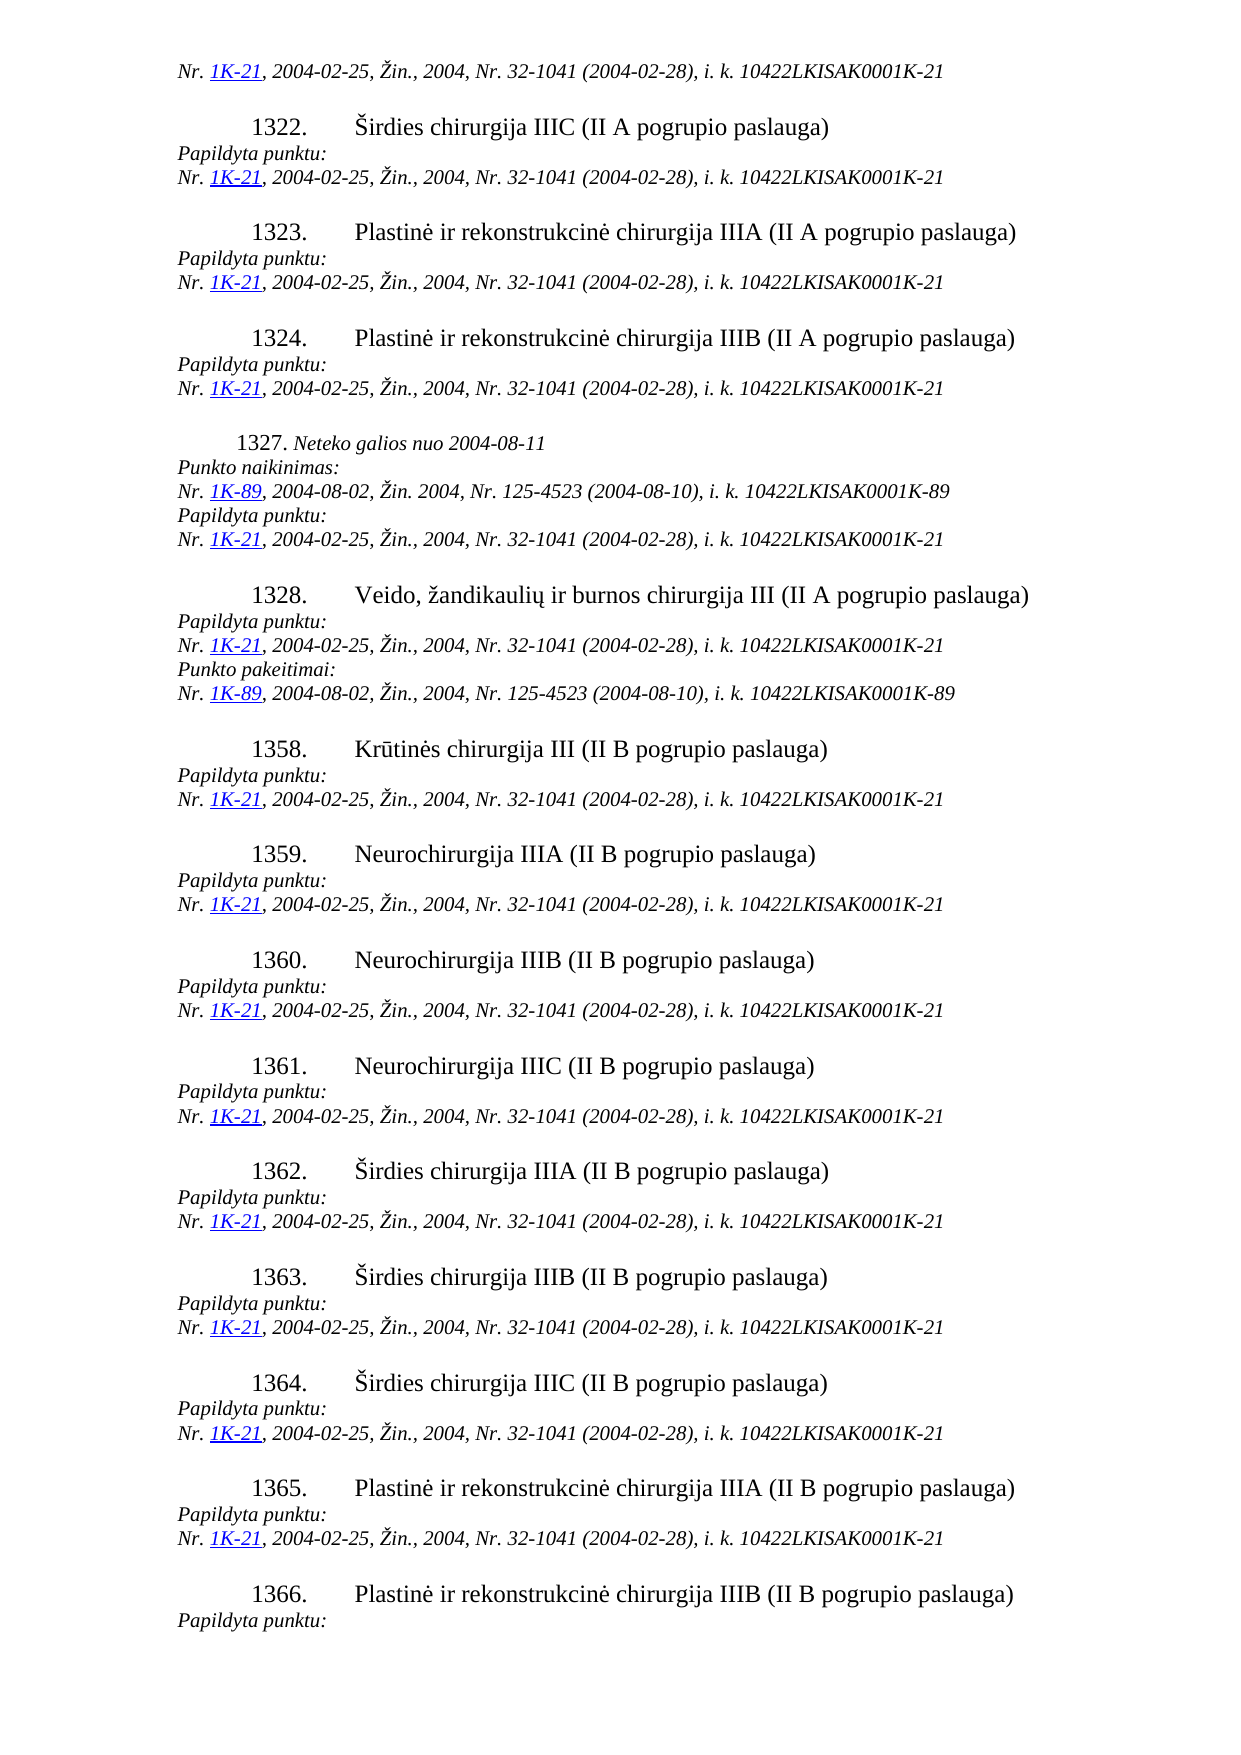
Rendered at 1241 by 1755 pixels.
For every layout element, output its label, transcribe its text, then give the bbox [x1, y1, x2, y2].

text 1360. Neurochirurgija IIIB (II B pogrupio paslauga) [177, 945, 1181, 974]
text Nr. 1K-21, 2004-02-25, Žin., 2004, Nr. 32-1041 (2004-02-28), i. k. 10422LKISAK0001K-21 [177, 59, 1181, 83]
text Papildyta punktu: [177, 141, 1181, 165]
text Nr. 1K-21, 2004-02-25, Žin., 2004, Nr. 32-1041 (2004-02-28), i. k. 10422LKISAK0001K-21 [177, 270, 1181, 294]
text 1362. Širdies chirurgija IIIA (II B pogrupio paslauga) [177, 1156, 1181, 1185]
text Punkto pakeitimai: [177, 657, 1181, 681]
text 1366. Plastinė ir rekonstrukcinė chirurgija IIIB (II B pogrupio paslauga) [177, 1579, 1181, 1608]
text Nr. 1K-21, 2004-02-25, Žin., 2004, Nr. 32-1041 (2004-02-28), i. k. 10422LKISAK0001K-21 [177, 527, 1181, 551]
text Nr. 1K-21, 2004-02-25, Žin., 2004, Nr. 32-1041 (2004-02-28), i. k. 10422LKISAK0001K-21 [177, 1526, 1181, 1550]
text 1365. Plastinė ir rekonstrukcinė chirurgija IIIA (II B pogrupio paslauga) [177, 1473, 1181, 1502]
text Papildyta punktu: [177, 503, 1181, 527]
text Nr. 1K-21, 2004-02-25, Žin., 2004, Nr. 32-1041 (2004-02-28), i. k. 10422LKISAK0001K-21 [177, 1103, 1181, 1128]
text 1364. Širdies chirurgija IIIC (II B pogrupio paslauga) [177, 1368, 1181, 1396]
text Papildyta punktu: [177, 1291, 1181, 1315]
text Nr. 1K-21, 2004-02-25, Žin., 2004, Nr. 32-1041 (2004-02-28), i. k. 10422LKISAK0001K-21 [177, 1420, 1181, 1444]
text Nr. 1K-21, 2004-02-25, Žin., 2004, Nr. 32-1041 (2004-02-28), i. k. 10422LKISAK0001K-21 [177, 376, 1181, 400]
text 1358. Krūtinės chirurgija III (II B pogrupio paslauga) [177, 734, 1181, 763]
text Papildyta punktu: [177, 1079, 1181, 1103]
text Papildyta punktu: [177, 1608, 1181, 1632]
text Papildyta punktu: [177, 763, 1181, 787]
text 1327. Neteko galios nuo 2004-08-11 [177, 429, 1181, 455]
text Papildyta punktu: [177, 1396, 1181, 1420]
text 1363. Širdies chirurgija IIIB (II B pogrupio paslauga) [177, 1262, 1181, 1291]
text 1322. Širdies chirurgija IIIC (II A pogrupio paslauga) [177, 112, 1181, 141]
text Punkto naikinimas: [177, 455, 1181, 479]
text 1323. Plastinė ir rekonstrukcinė chirurgija IIIA (II A pogrupio paslauga) [177, 217, 1181, 246]
text 1324. Plastinė ir rekonstrukcinė chirurgija IIIB (II A pogrupio paslauga) [177, 323, 1181, 352]
text Papildyta punktu: [177, 974, 1181, 998]
text 1361. Neurochirurgija IIIC (II B pogrupio paslauga) [177, 1051, 1181, 1079]
text Papildyta punktu: [177, 352, 1181, 376]
text 1328. Veido, žandikaulių ir burnos chirurgija III (II A pogrupio paslauga) [177, 580, 1181, 609]
text Nr. 1K-21, 2004-02-25, Žin., 2004, Nr. 32-1041 (2004-02-28), i. k. 10422LKISAK0001K-21 [177, 1209, 1181, 1233]
text Nr. 1K-21, 2004-02-25, Žin., 2004, Nr. 32-1041 (2004-02-28), i. k. 10422LKISAK0001K-21 [177, 633, 1181, 657]
text Papildyta punktu: [177, 868, 1181, 892]
text Nr. 1K-21, 2004-02-25, Žin., 2004, Nr. 32-1041 (2004-02-28), i. k. 10422LKISAK0001K-21 [177, 165, 1181, 189]
text Nr. 1K-21, 2004-02-25, Žin., 2004, Nr. 32-1041 (2004-02-28), i. k. 10422LKISAK0001K-21 [177, 892, 1181, 916]
text 1359. Neurochirurgija IIIA (II B pogrupio paslauga) [177, 839, 1181, 868]
text Nr. 1K-21, 2004-02-25, Žin., 2004, Nr. 32-1041 (2004-02-28), i. k. 10422LKISAK0001K-21 [177, 998, 1181, 1022]
text Papildyta punktu: [177, 246, 1181, 270]
text Papildyta punktu: [177, 1502, 1181, 1526]
text Nr. 1K-21, 2004-02-25, Žin., 2004, Nr. 32-1041 (2004-02-28), i. k. 10422LKISAK0001K-21 [177, 787, 1181, 811]
text Papildyta punktu: [177, 609, 1181, 633]
text Nr. 1K-89, 2004-08-02, Žin. 2004, Nr. 125-4523 (2004-08-10), i. k. 10422LKISAK0001K-89 [177, 479, 1181, 503]
text Papildyta punktu: [177, 1185, 1181, 1209]
text Nr. 1K-89, 2004-08-02, Žin., 2004, Nr. 125-4523 (2004-08-10), i. k. 10422LKISAK0001K-89 [177, 681, 1181, 705]
text Nr. 1K-21, 2004-02-25, Žin., 2004, Nr. 32-1041 (2004-02-28), i. k. 10422LKISAK0001K-21 [177, 1315, 1181, 1339]
